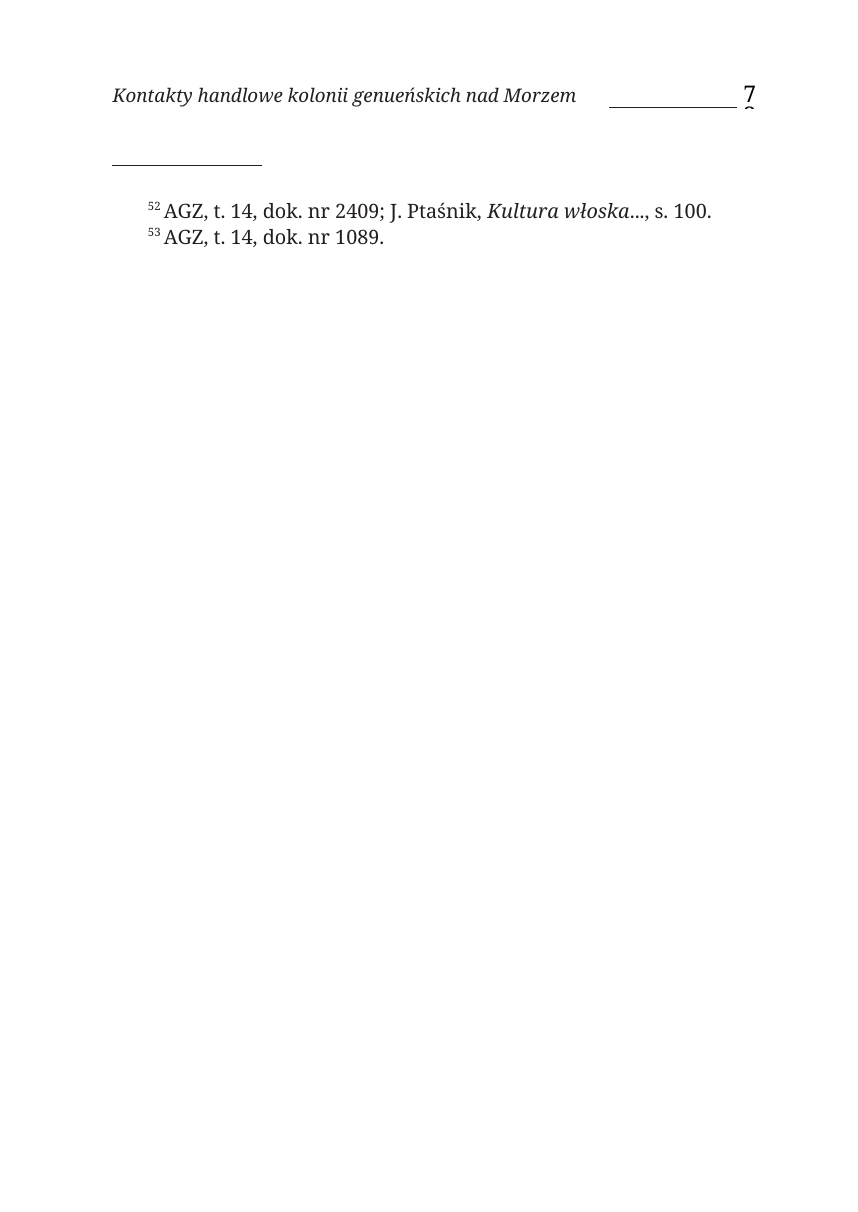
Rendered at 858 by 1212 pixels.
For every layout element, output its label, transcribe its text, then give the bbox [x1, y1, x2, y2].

text 52 AGZ, t. 14, dok. nr 2409; J. Ptaśnik, Kultura włoska..., s. 100. [148, 198, 774, 224]
text 53 AGZ, t. 14, dok. nr 1089. [148, 224, 774, 250]
